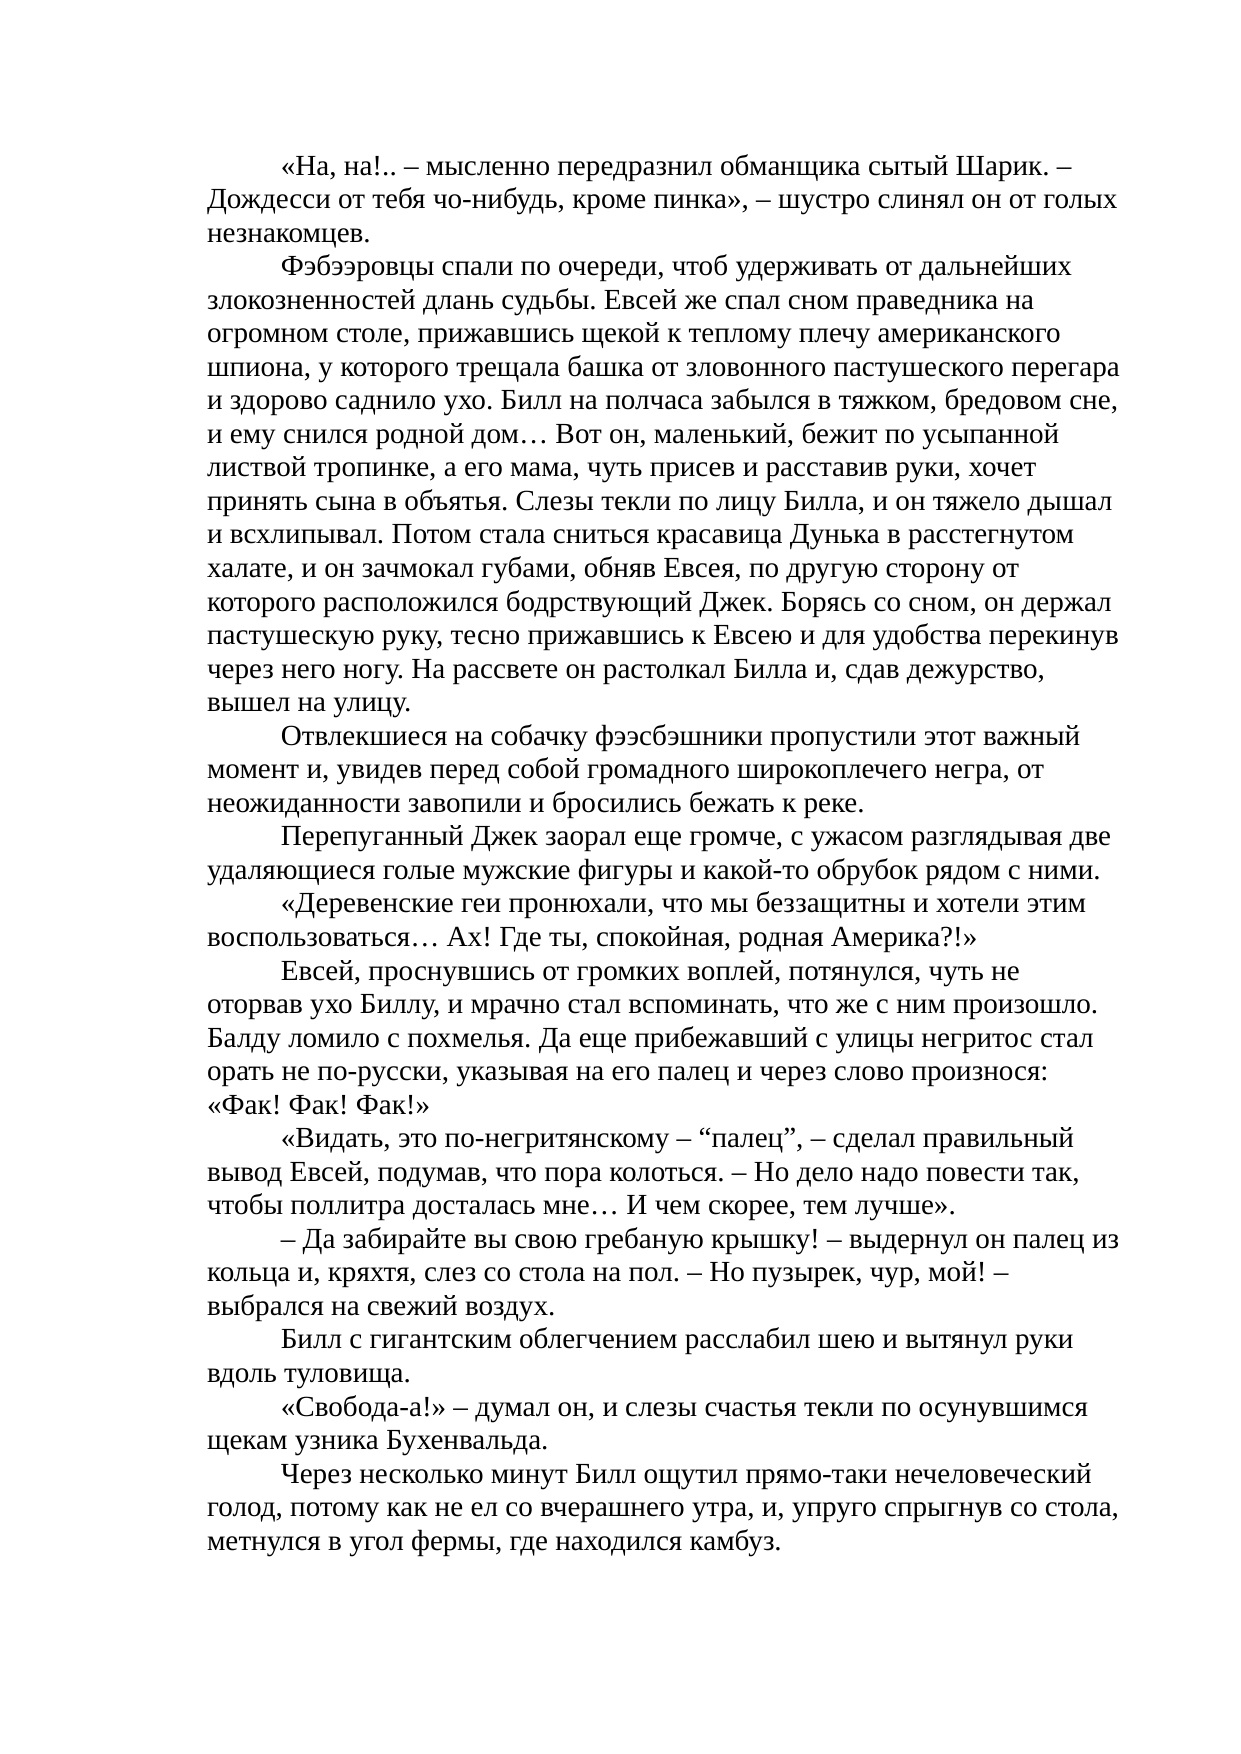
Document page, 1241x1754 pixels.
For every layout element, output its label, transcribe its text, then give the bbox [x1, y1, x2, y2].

text Через несколько минут Билл ощутил прямо-таки нечеловеческий голод, потому как не ел со вчерашнего утра, и, упруго спрыгнув со стола, метнулся в угол фермы, где находился камбуз. [207, 1456, 1122, 1556]
text Отвлекшиеся на собачку фээсбэшники пропустили этот важный момент и, увидев перед собой громадного широкоплечего негра, от неожиданности завопили и бросились бежать к реке. [207, 718, 1122, 818]
text Билл с гигантским облегчением расслабил шею и вытянул руки вдоль туловища. [207, 1322, 1122, 1389]
text Евсей, проснувшись от громких воплей, потянулся, чуть не оторвав ухо Биллу, и мрачно стал вспоминать, что же с ним произошло. Балду ломило с похмелья. Да еще прибежавший с улицы негритос стал орать не по-русски, указывая на его палец и через слово произнося: «Фак! Фак! Фак!» [207, 953, 1122, 1120]
text «На, на!.. – мысленно передразнил обманщика сытый Шарик. – Дождесси от тебя чо-нибудь, кроме пинка», – шустро слинял он от голых незнакомцев. [207, 148, 1122, 248]
text Перепуганный Джек заорал еще громче, с ужасом разглядывая две удаляющиеся голые мужские фигуры и какой-то обрубок рядом с ними. [207, 818, 1122, 886]
text – Да забирайте вы свою гребаную крышку! – выдернул он палец из кольца и, кряхтя, слез со стола на пол. – Но пузырек, чур, мой! – выбрался на свежий воздух. [207, 1221, 1122, 1322]
text «Свобода-а!» – думал он, и слезы счастья текли по осунувшимся щекам узника Бухенвальда. [207, 1389, 1122, 1456]
text «Деревенские геи пронюхали, что мы беззащитны и хотели этим воспользоваться… Ах! Где ты, спокойная, родная Америка?!» [207, 886, 1122, 953]
text Фэбээровцы спали по очереди, чтоб удерживать от дальнейших злокозненностей длань судьбы. Евсей же спал сном праведника на огромном столе, прижавшись щекой к теплому плечу американского шпиона, у которого трещала башка от зловонного пастушеского перегара и здорово саднило ухо. Билл на полчаса забылся в тяжком, бредовом сне, и ему снился родной дом… Вот он, маленький, бежит по усыпанной листвой тропинке, а его мама, чуть присев и расставив руки, хочет принять сына в объятья. Слезы текли по лицу Билла, и он тяжело дышал и всхлипывал. Потом стала сниться красавица Дунька в расстегнутом халате, и он зачмокал губами, обняв Евсея, по другую сторону от которого расположился бодрствующий Джек. Борясь со сном, он держал пастушескую руку, тесно прижавшись к Евсею и для удобства перекинув через него ногу. На рассвете он растолкал Билла и, сдав дежурство, вышел на улицу. [207, 248, 1122, 718]
text «Видать, это по-негритянскому – “палец”, – сделал правильный вывод Евсей, подумав, что пора колоться. – Но дело надо повести так, чтобы поллитра досталась мне… И чем скорее, тем лучше». [207, 1120, 1122, 1221]
